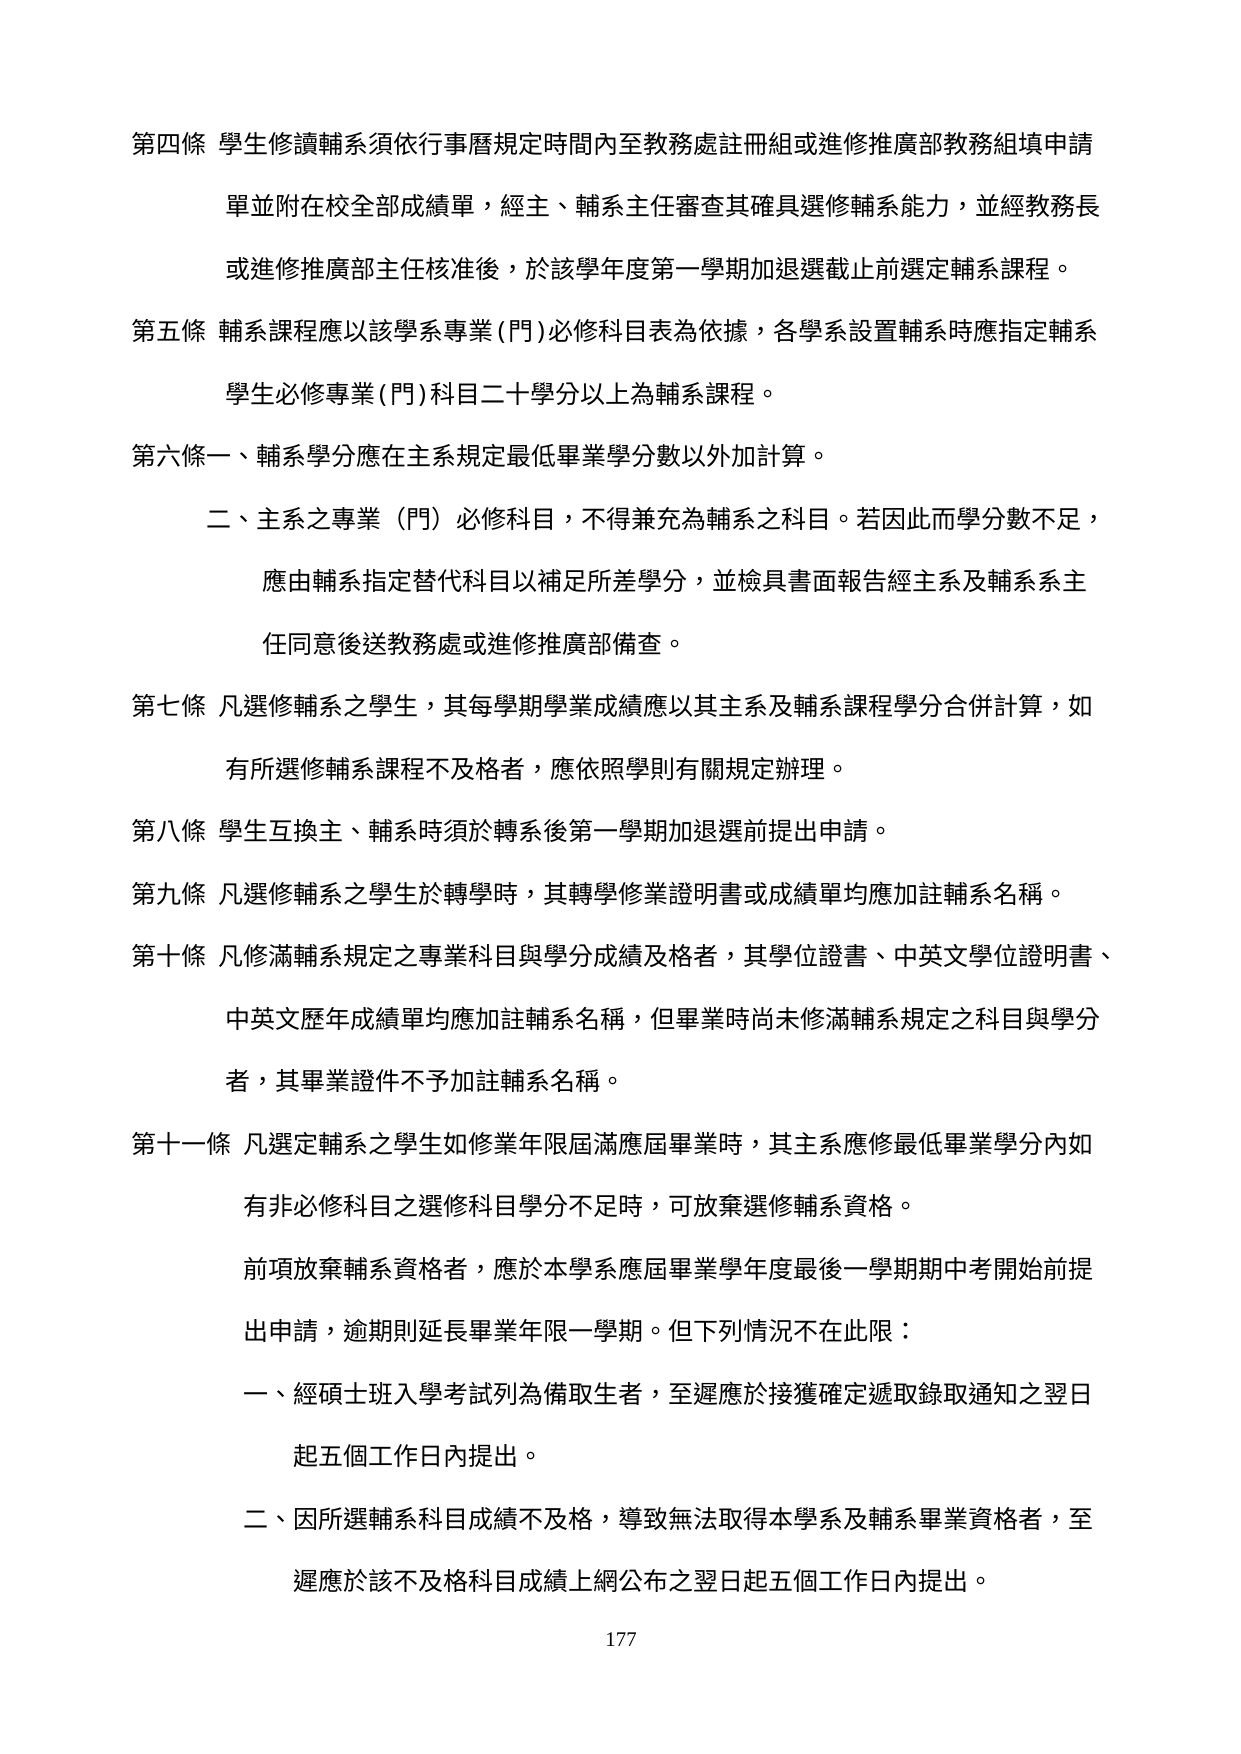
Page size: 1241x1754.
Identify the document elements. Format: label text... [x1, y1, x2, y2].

text 一、經碩士班入學考試列為備取生者，至遲應於接獲確定遞取錄取通知之翌日起五個工作日內提出。 [244, 1351, 1110, 1476]
text 第七條 凡選修輔系之學生，其每學期學業成績應以其主系及輔系課程學分合併計算，如有所選修輔系課程不及格者，應依照學則有關規定辦理。 [131, 663, 1110, 788]
text 第十條 凡修滿輔系規定之專業科目與學分成績及格者，其學位證書、中英文學位證明書、中英文歷年成績單均應加註輔系名稱，但畢業時尚未修滿輔系規定之科目與學分者，其畢業證件不予加註輔系名稱。 [131, 913, 1110, 1101]
text 第四條 學生修讀輔系須依行事曆規定時間內至教務處註冊組或進修推廣部教務組填申請單並附在校全部成績單，經主、輔系主任審查其確具選修輔系能力，並經教務長或進修推廣部主任核准後，於該學年度第一學期加退選截止前選定輔系課程。 [131, 101, 1110, 288]
text 第五條 輔系課程應以該學系專業(門)必修科目表為依據，各學系設置輔系時應指定輔系學生必修專業(門)科目二十學分以上為輔系課程。 [131, 288, 1110, 413]
text 第六條一、輔系學分應在主系規定最低畢業學分數以外加計算。 [131, 413, 1110, 476]
text 二、因所選輔系科目成績不及格，導致無法取得本學系及輔系畢業資格者，至遲應於該不及格科目成績上網公布之翌日起五個工作日內提出。 [244, 1476, 1110, 1601]
text 第十一條 凡選定輔系之學生如修業年限屆滿應屆畢業時，其主系應修最低畢業學分內如有非必修科目之選修科目學分不足時，可放棄選修輔系資格。 [131, 1101, 1110, 1226]
text 第九條 凡選修輔系之學生於轉學時，其轉學修業證明書或成績單均應加註輔系名稱。 [131, 851, 1110, 913]
text 二、主系之專業（門）必修科目，不得兼充為輔系之科目。若因此而學分數不足，應由輔系指定替代科目以補足所差學分，並檢具書面報告經主系及輔系系主任同意後送教務處或進修推廣部備查。 [206, 476, 1110, 663]
text 前項放棄輔系資格者，應於本學系應屆畢業學年度最後一學期期中考開始前提出申請，逾期則延長畢業年限一學期。但下列情況不在此限： [244, 1226, 1110, 1351]
text 第八條 學生互換主、輔系時須於轉系後第一學期加退選前提出申請。 [131, 788, 1110, 851]
